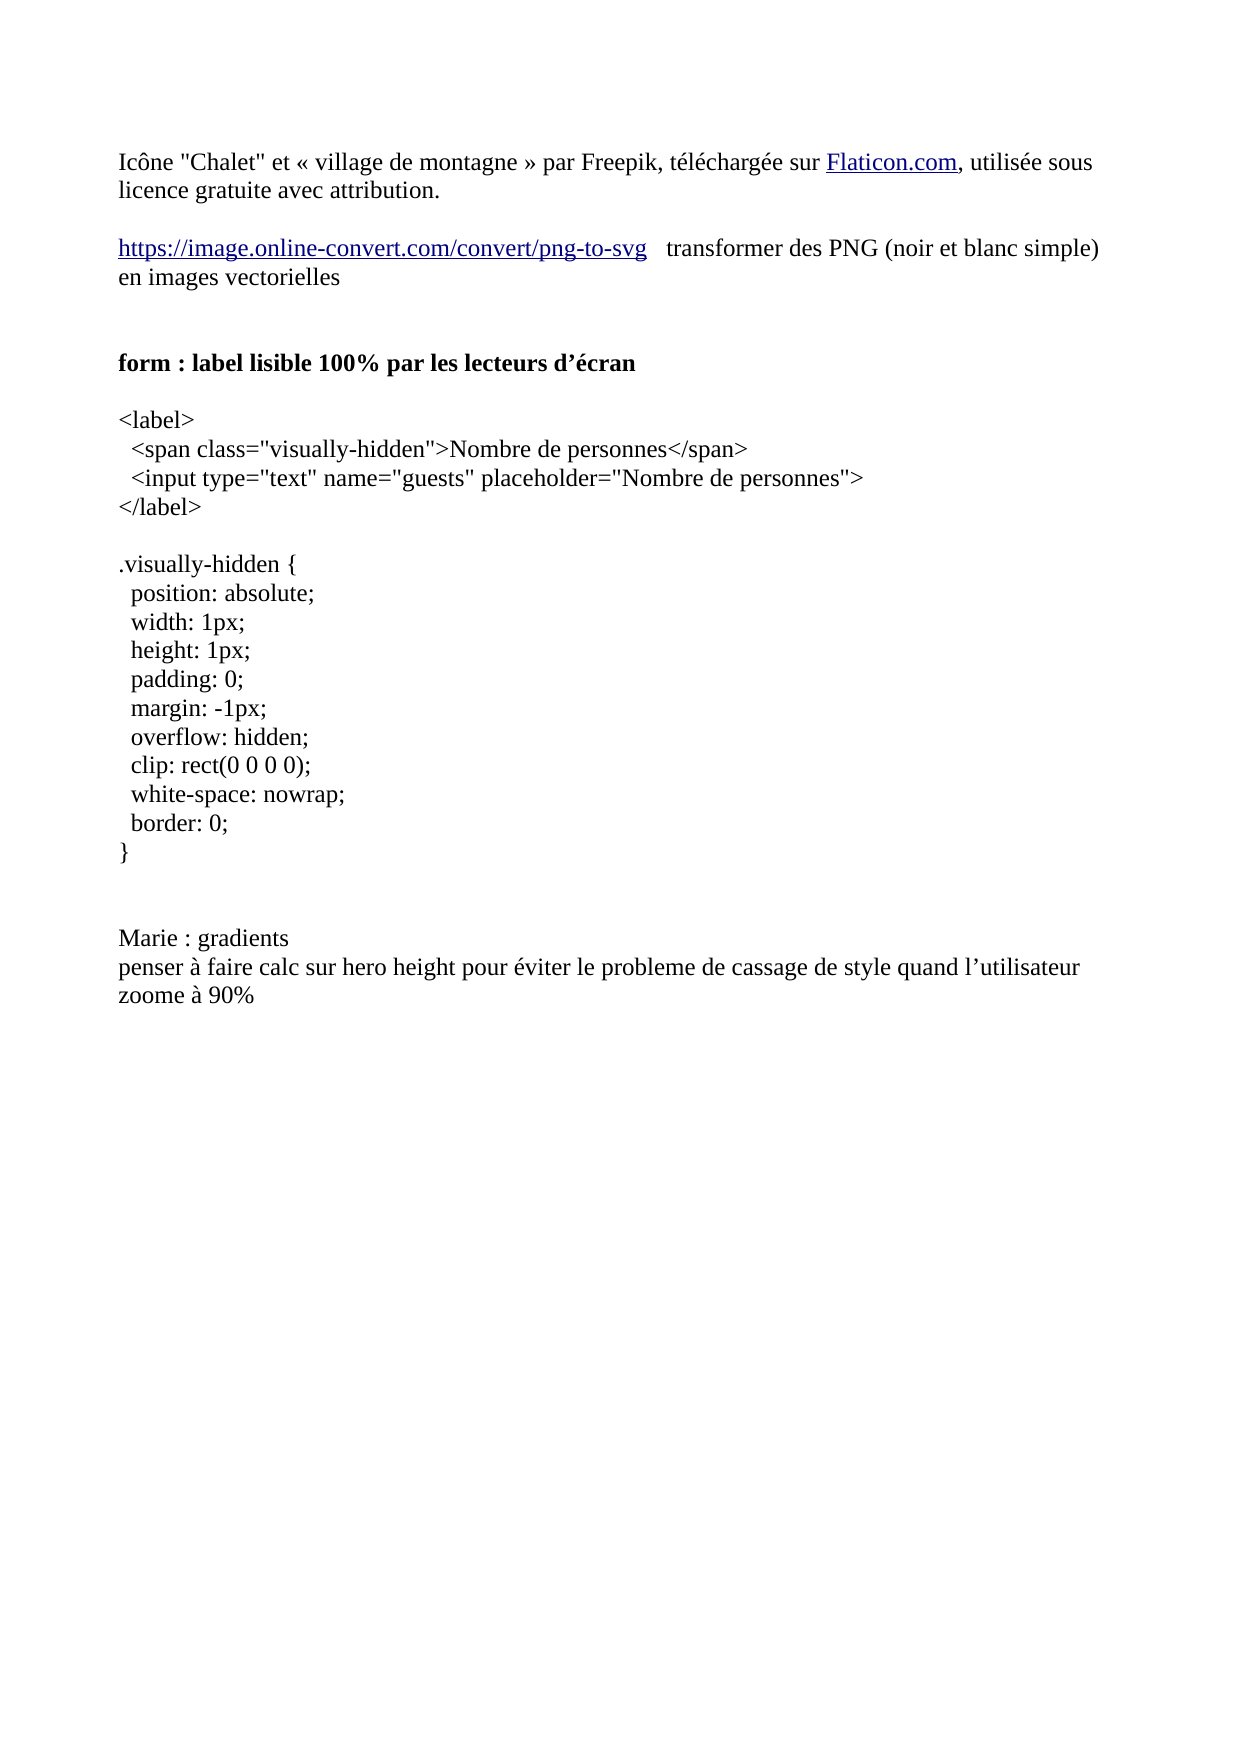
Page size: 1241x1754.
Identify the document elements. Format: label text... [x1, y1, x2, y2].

text <span class="visually-hidden">Nombre de personnes</span> [118, 434, 1122, 463]
text form : label lisible 100% par les lecteurs d’écran [118, 319, 1122, 377]
text } Marie : gradients penser à faire calc sur hero height pour éviter le probleme de cassage de style quand l’utilisateur zoome à 90% [118, 837, 1122, 1009]
text border: 0; [118, 808, 1122, 837]
text overflow: hidden; [118, 722, 1122, 751]
text Icône "Chalet" et « village de montagne » par Freepik, téléchargée sur Flaticon.com, utilisée sous licence gratuite avec attribution. [118, 147, 1122, 204]
text <input type="text" name="guests" placeholder="Nombre de personnes"> [118, 463, 1122, 492]
text <label> [118, 406, 1122, 434]
text padding: 0; [118, 664, 1122, 693]
text </label> .visually-hidden { [118, 492, 1122, 578]
text width: 1px; [118, 607, 1122, 636]
text margin: -1px; [118, 693, 1122, 722]
text clip: rect(0 0 0 0); [118, 751, 1122, 779]
text white-space: nowrap; [118, 779, 1122, 808]
text https://image.online-convert.com/convert/png-to-svg transformer des PNG (noir et blanc simple) en images vectorielles [118, 233, 1122, 291]
text height: 1px; [118, 636, 1122, 664]
text position: absolute; [118, 578, 1122, 607]
